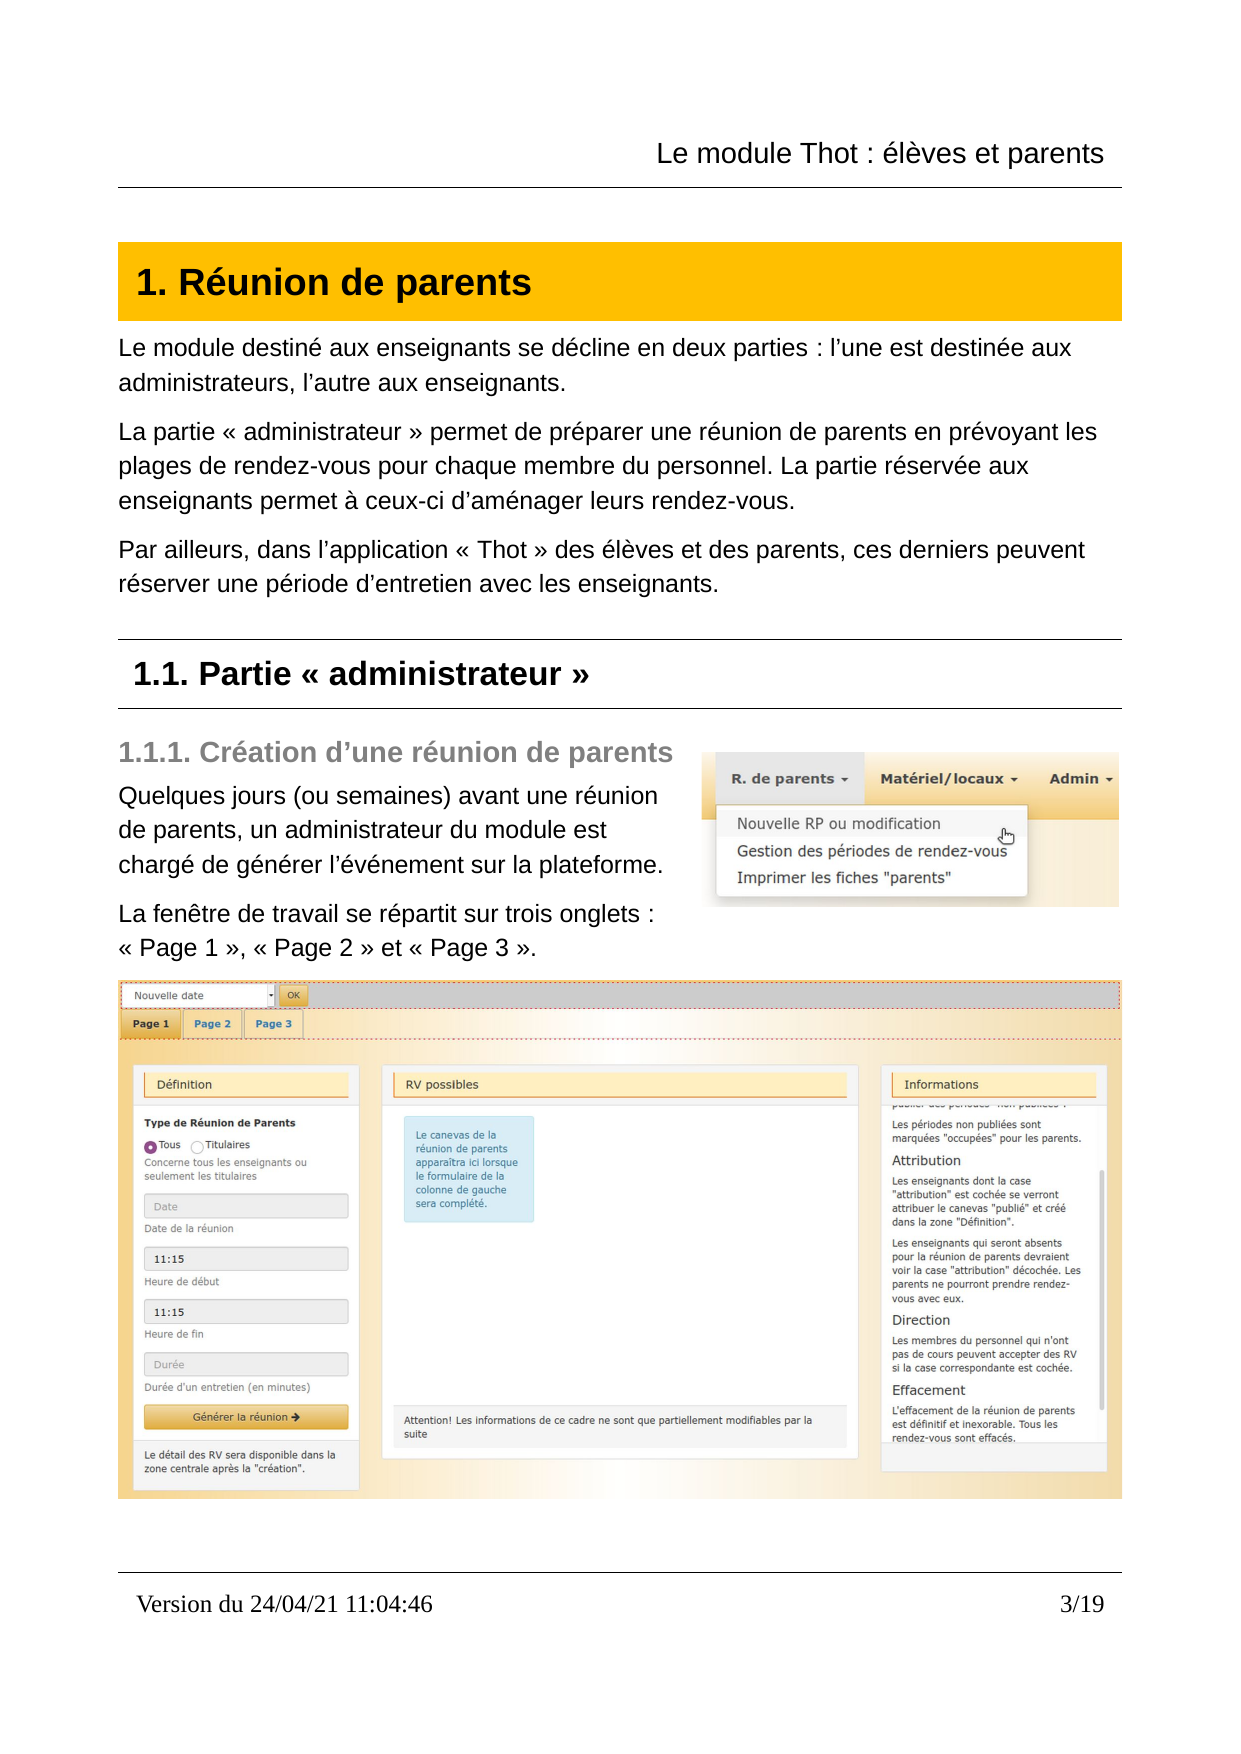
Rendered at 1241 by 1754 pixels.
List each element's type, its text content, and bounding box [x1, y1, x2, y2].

text La partie « administrateur » permet de préparer une réunion de parents en prévoyant les plages de rendez-vous pour chaque membre du personnel. La partie réservée aux enseignants permet à ceux-ci d’aménager leurs rendez-vous. [118, 417, 1122, 514]
text La fenêtre de travail se répartit sur trois onglets : « Page 1 », « Page 2 » et « Page 3 ». [118, 899, 1122, 962]
subtitle Partie « administrateur » [118, 640, 1122, 708]
text Par ailleurs, dans l’application « Thot » des élèves et des parents, ces derniers peuvent réserver une période d’entretien avec les enseignants. [118, 535, 1122, 598]
text Le module destiné aux enseignants se décline en deux parties : l’une est destinée aux administrateurs, l’autre aux enseignants. [118, 333, 1122, 396]
picture [701, 752, 1119, 907]
picture [118, 980, 1123, 1499]
subtitle Création d’une réunion de parents [118, 735, 1122, 768]
subtitle Réunion de parents [118, 242, 1122, 321]
text Quelques jours (ou semaines) avant une réunion de parents, un administrateur du module est chargé de générer l’événement sur la plateforme. [118, 781, 701, 878]
